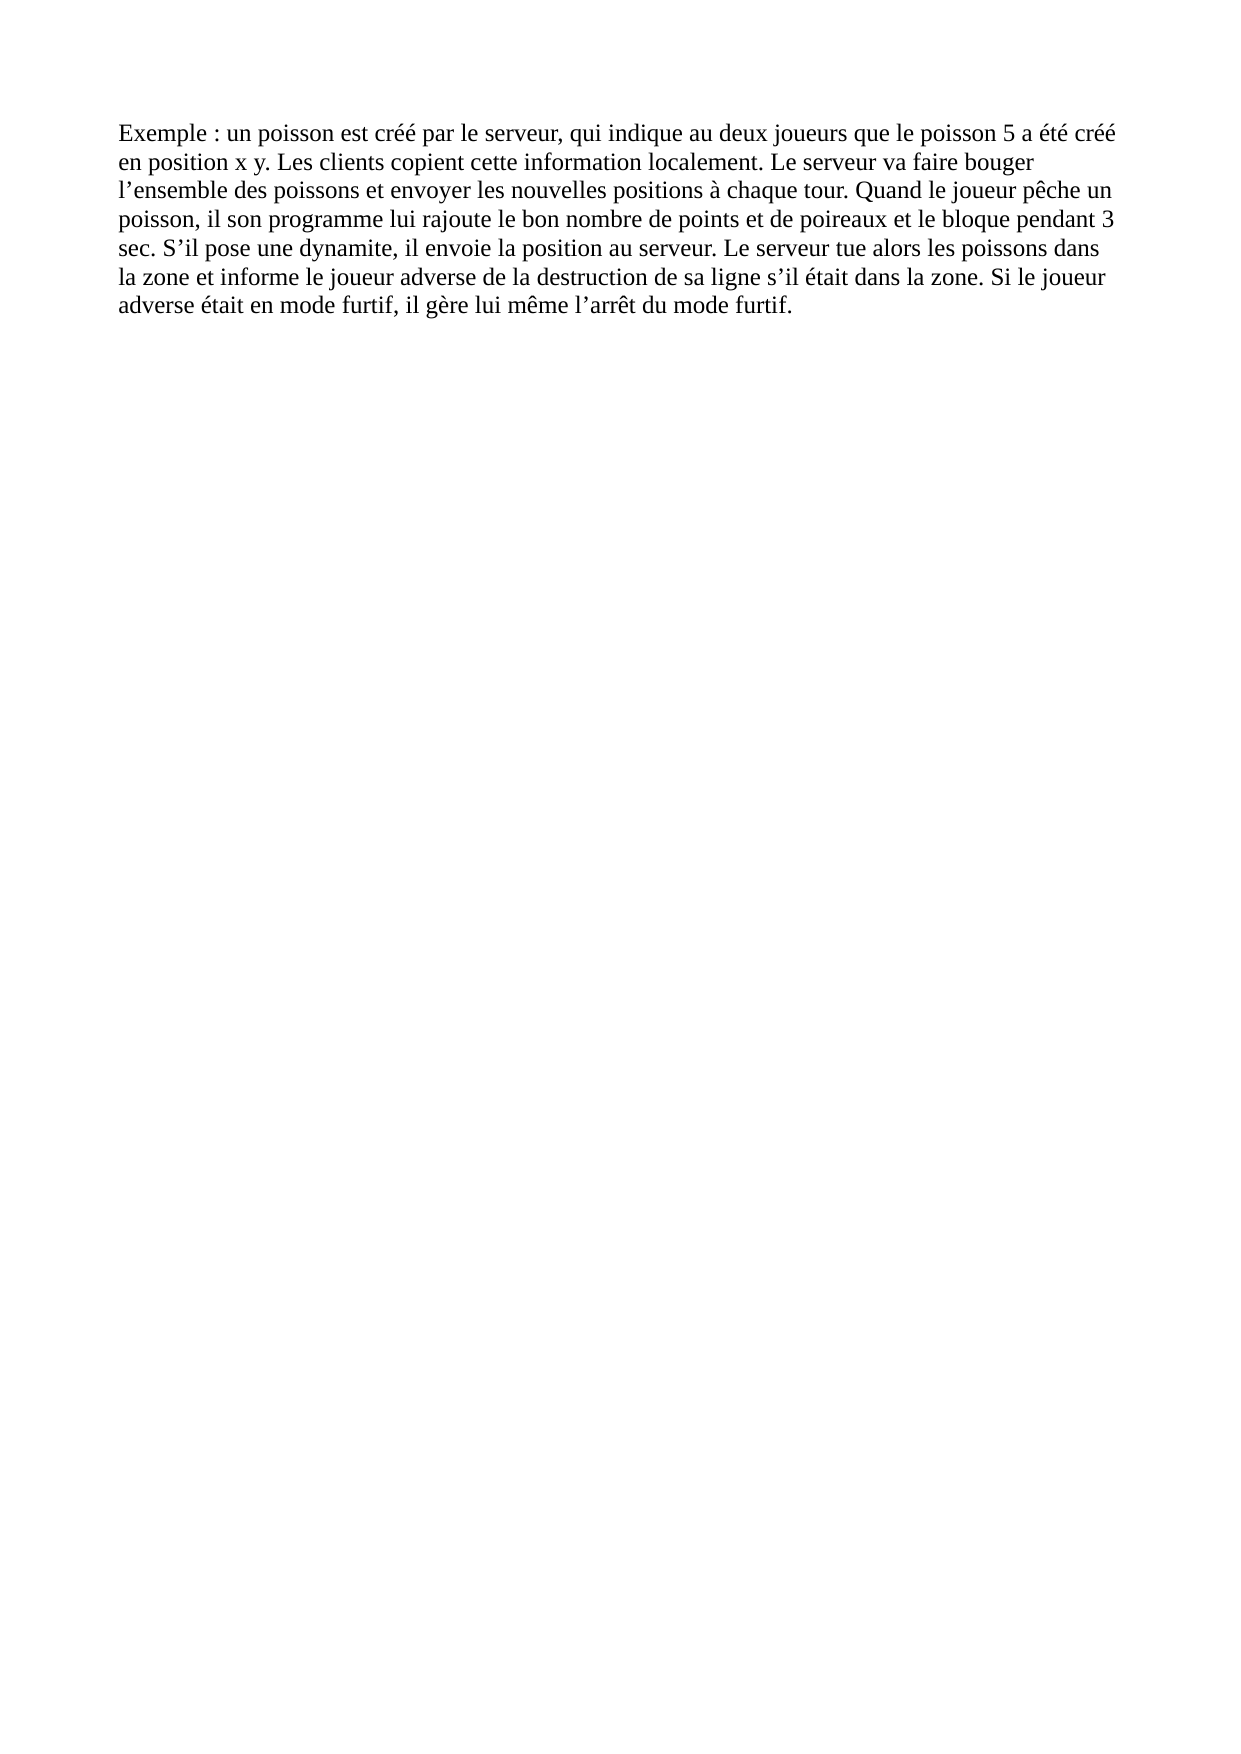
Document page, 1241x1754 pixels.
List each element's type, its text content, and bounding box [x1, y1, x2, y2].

text Exemple : un poisson est créé par le serveur, qui indique au deux joueurs que le poisson 5 a été créé en position x y. Les clients copient cette information localement. Le serveur va faire bouger l’ensemble des poissons et envoyer les nouvelles positions à chaque tour. Quand le joueur pêche un poisson, il son programme lui rajoute le bon nombre de points et de poireaux et le bloque pendant 3 sec. S’il pose une dynamite, il envoie la position au serveur. Le serveur tue alors les poissons dans la zone et informe le joueur adverse de la destruction de sa ligne s’il était dans la zone. Si le joueur adverse était en mode furtif, il gère lui même l’arrêt du mode furtif. [118, 118, 1122, 319]
